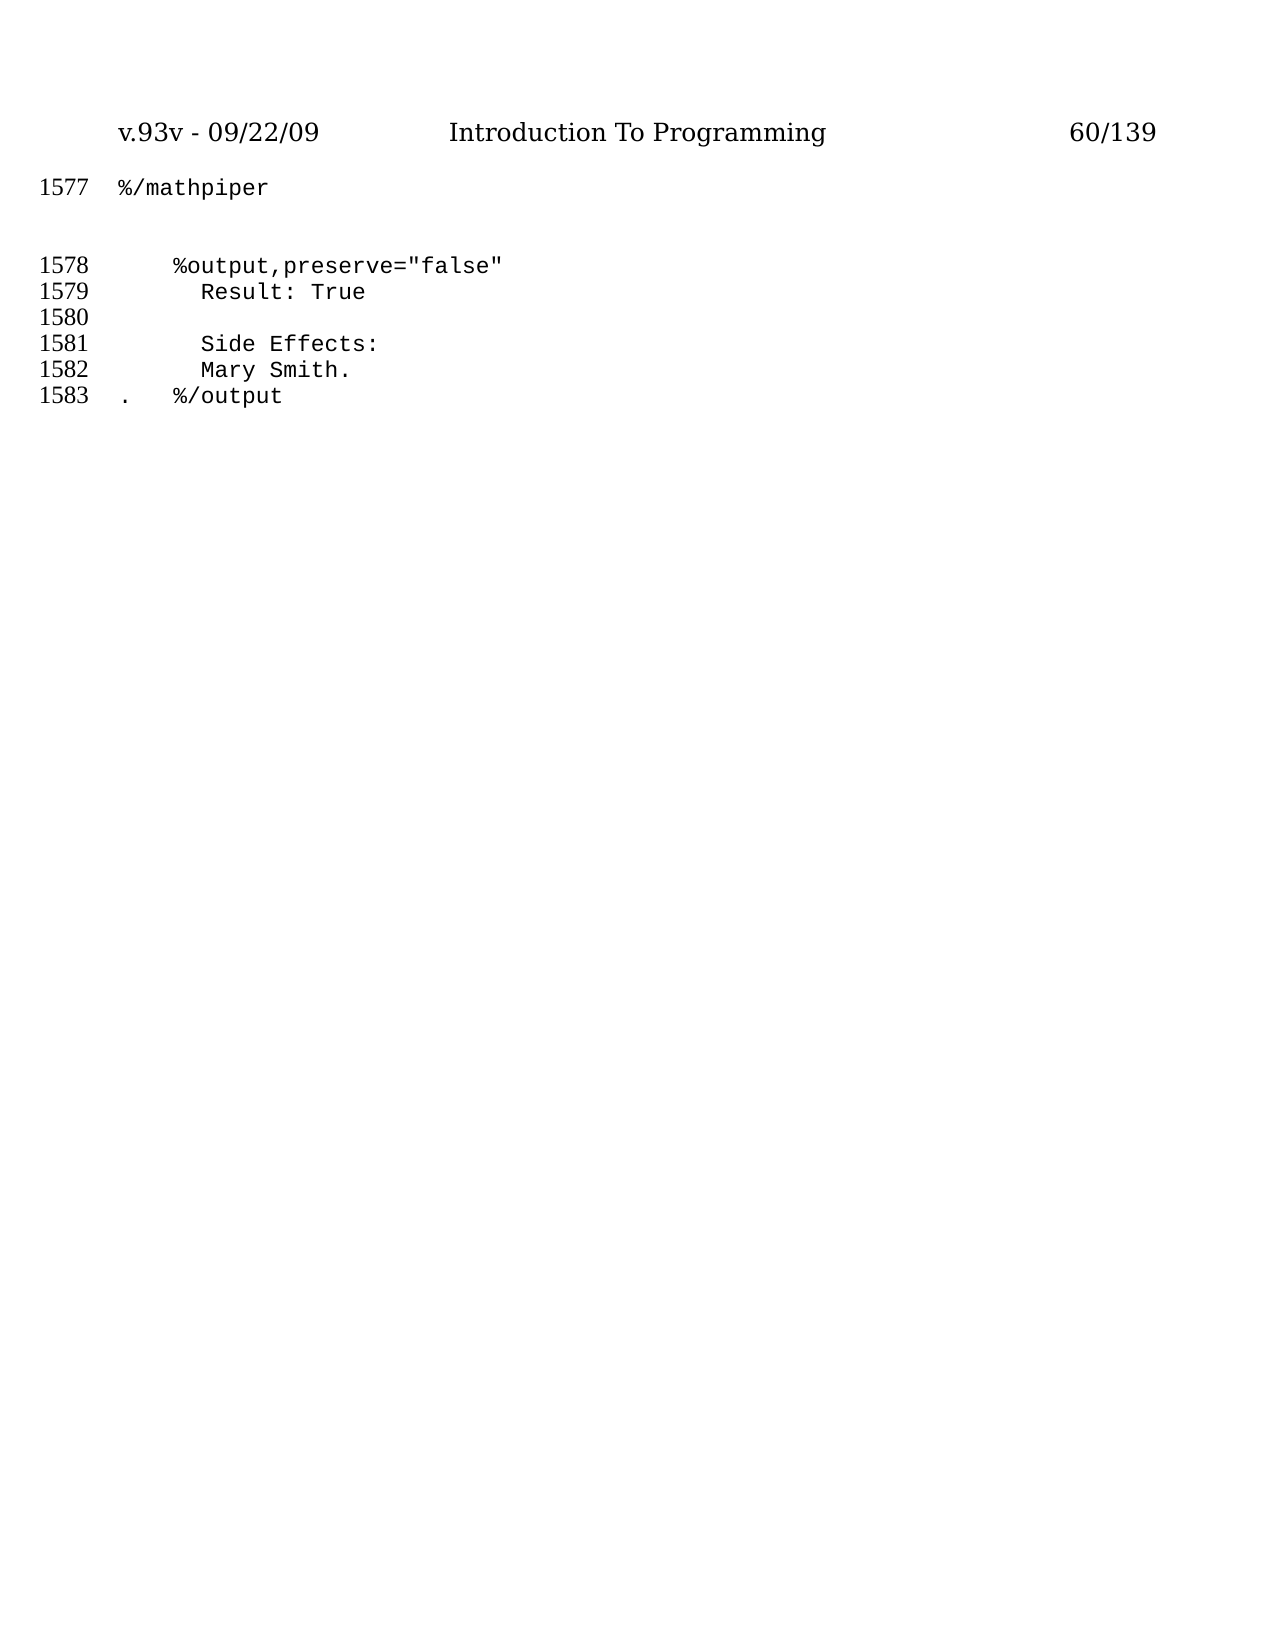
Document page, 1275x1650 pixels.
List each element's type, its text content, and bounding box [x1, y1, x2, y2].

text %output,preserve="false" [118, 254, 1157, 281]
text %/mathpiper [118, 177, 1157, 203]
text Mary Smith. [118, 358, 1157, 384]
text . %/output [118, 384, 1157, 410]
text Result: True [118, 281, 1157, 306]
text Side Effects: [118, 332, 1157, 358]
